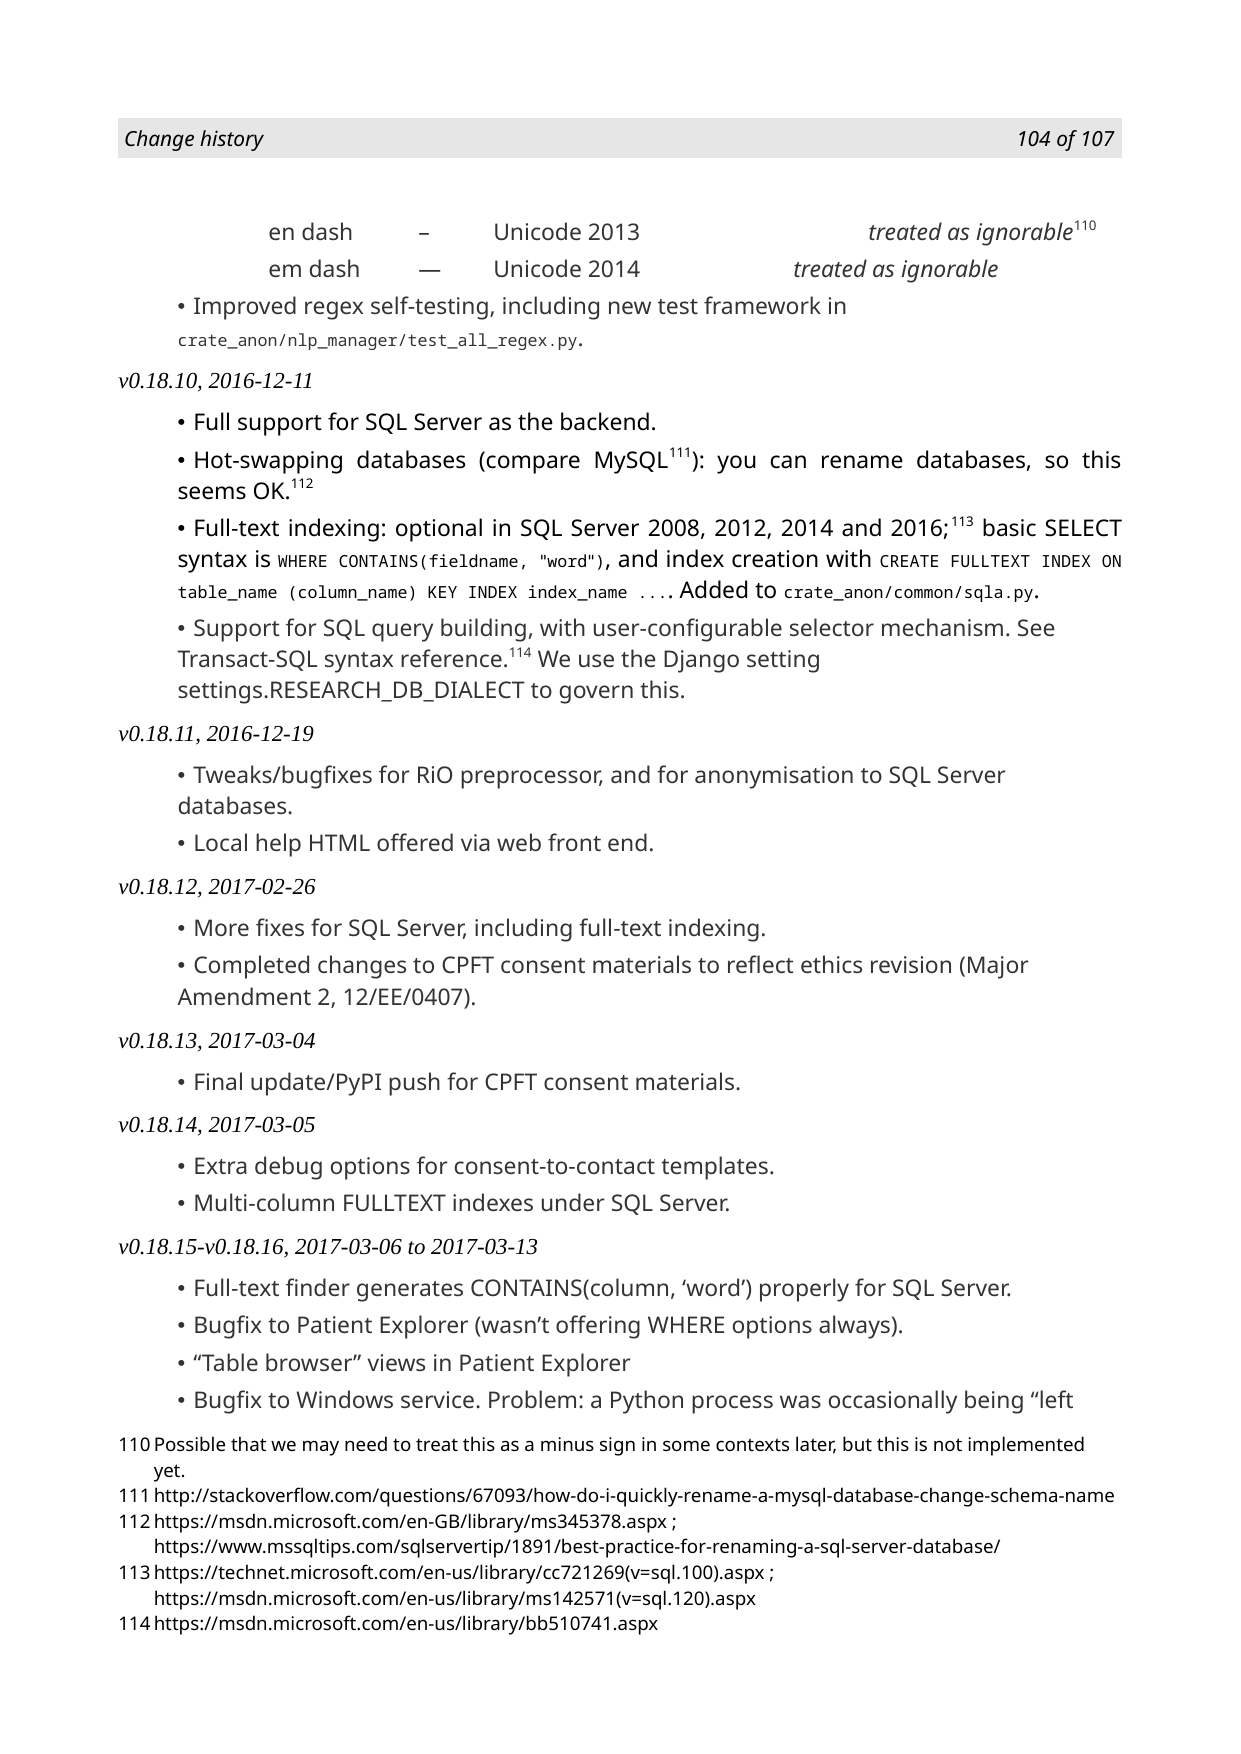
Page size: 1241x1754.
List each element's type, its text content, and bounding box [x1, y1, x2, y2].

list Tweaks/bugfixes for RiO preprocessor, and for anonymisation to SQL Server databases. [177, 759, 1122, 821]
list Bugfix to Patient Explorer (wasn’t offering WHERE options always). [177, 1309, 1122, 1341]
subtitle v0.18.11, 2016-12-19 [118, 720, 1122, 747]
list http://stackoverflow.com/questions/67093/how-do-i-quickly-rename-a-mysql-database-change-schema-name [118, 1483, 1122, 1508]
list Multi-column FULLTEXT indexes under SQL Server. [177, 1187, 1122, 1219]
subtitle v0.18.15-v0.18.16, 2017-03-06 to 2017-03-13 [118, 1233, 1122, 1260]
list Final update/PyPI push for CPFT consent materials. [177, 1065, 1122, 1097]
list Full support for SQL Server as the backend. [177, 406, 1122, 438]
list “Table browser” views in Patient Explorer [177, 1347, 1122, 1378]
list Extra debug options for consent-to-contact templates. [177, 1150, 1122, 1181]
text Possible that we may need to treat this as a minus sign in some contexts later, but this is not implemented yet. [118, 1432, 1122, 1483]
list https://msdn.microsoft.com/en-us/library/bb510741.aspx [118, 1610, 1122, 1636]
subtitle v0.18.13, 2017-03-04 [118, 1027, 1122, 1053]
list More fixes for SQL Server, including full-text indexing. [177, 912, 1122, 943]
list Full-text finder generates CONTAINS(column, ‘word’) properly for SQL Server. [177, 1272, 1122, 1303]
list Full-text indexing: optional in SQL Server 2008, 2012, 2014 and 2016; basic SELECT syntax is WHERE CONTAINS(fieldname, "word"), and index creation with CREATE FULLTEXT INDEX ON table_name (column_name) KEY INDEX index_name .... Added to crate_anon/common/sqla.py. [177, 512, 1122, 606]
list Bugfix to Windows service. Problem: a Python process was occasionally being “left [177, 1384, 1122, 1415]
list Improved regex self-testing, including new test framework in crate_anon/nlp_manager/test_all_regex.py. [177, 290, 1122, 353]
list Hot-swapping databases (compare MySQL): you can rename databases, so this seems OK. [177, 443, 1122, 506]
list Local help HTML offered via web front end. [177, 827, 1122, 859]
list Support for SQL query building, with user-configurable selector mechanism. See Transact-SQL syntax reference. We use the Django setting settings.RESEARCH_DB_DIALECT to govern this. [177, 612, 1122, 705]
list https://msdn.microsoft.com/en-GB/library/ms345378.aspx ; https://www.mssqltips.com/sqlservertip/1891/best-practice-for-renaming-a-sql-server-database/ [118, 1508, 1122, 1559]
list https://technet.microsoft.com/en-us/library/cc721269(v=sql.100).aspx ; https://msdn.microsoft.com/en-us/library/ms142571(v=sql.120).aspx [118, 1559, 1122, 1610]
text en dash – Unicode 2013 treated as ignorable [118, 216, 1122, 247]
text em dash — Unicode 2014 treated as ignorable [118, 253, 1122, 284]
subtitle v0.18.10, 2016-12-11 [118, 368, 1122, 394]
subtitle v0.18.14, 2017-03-05 [118, 1111, 1122, 1138]
subtitle v0.18.12, 2017-02-26 [118, 873, 1122, 900]
list Completed changes to CPFT consent materials to reflect ethics revision (Major Amendment 2, 12/EE/0407). [177, 949, 1122, 1012]
